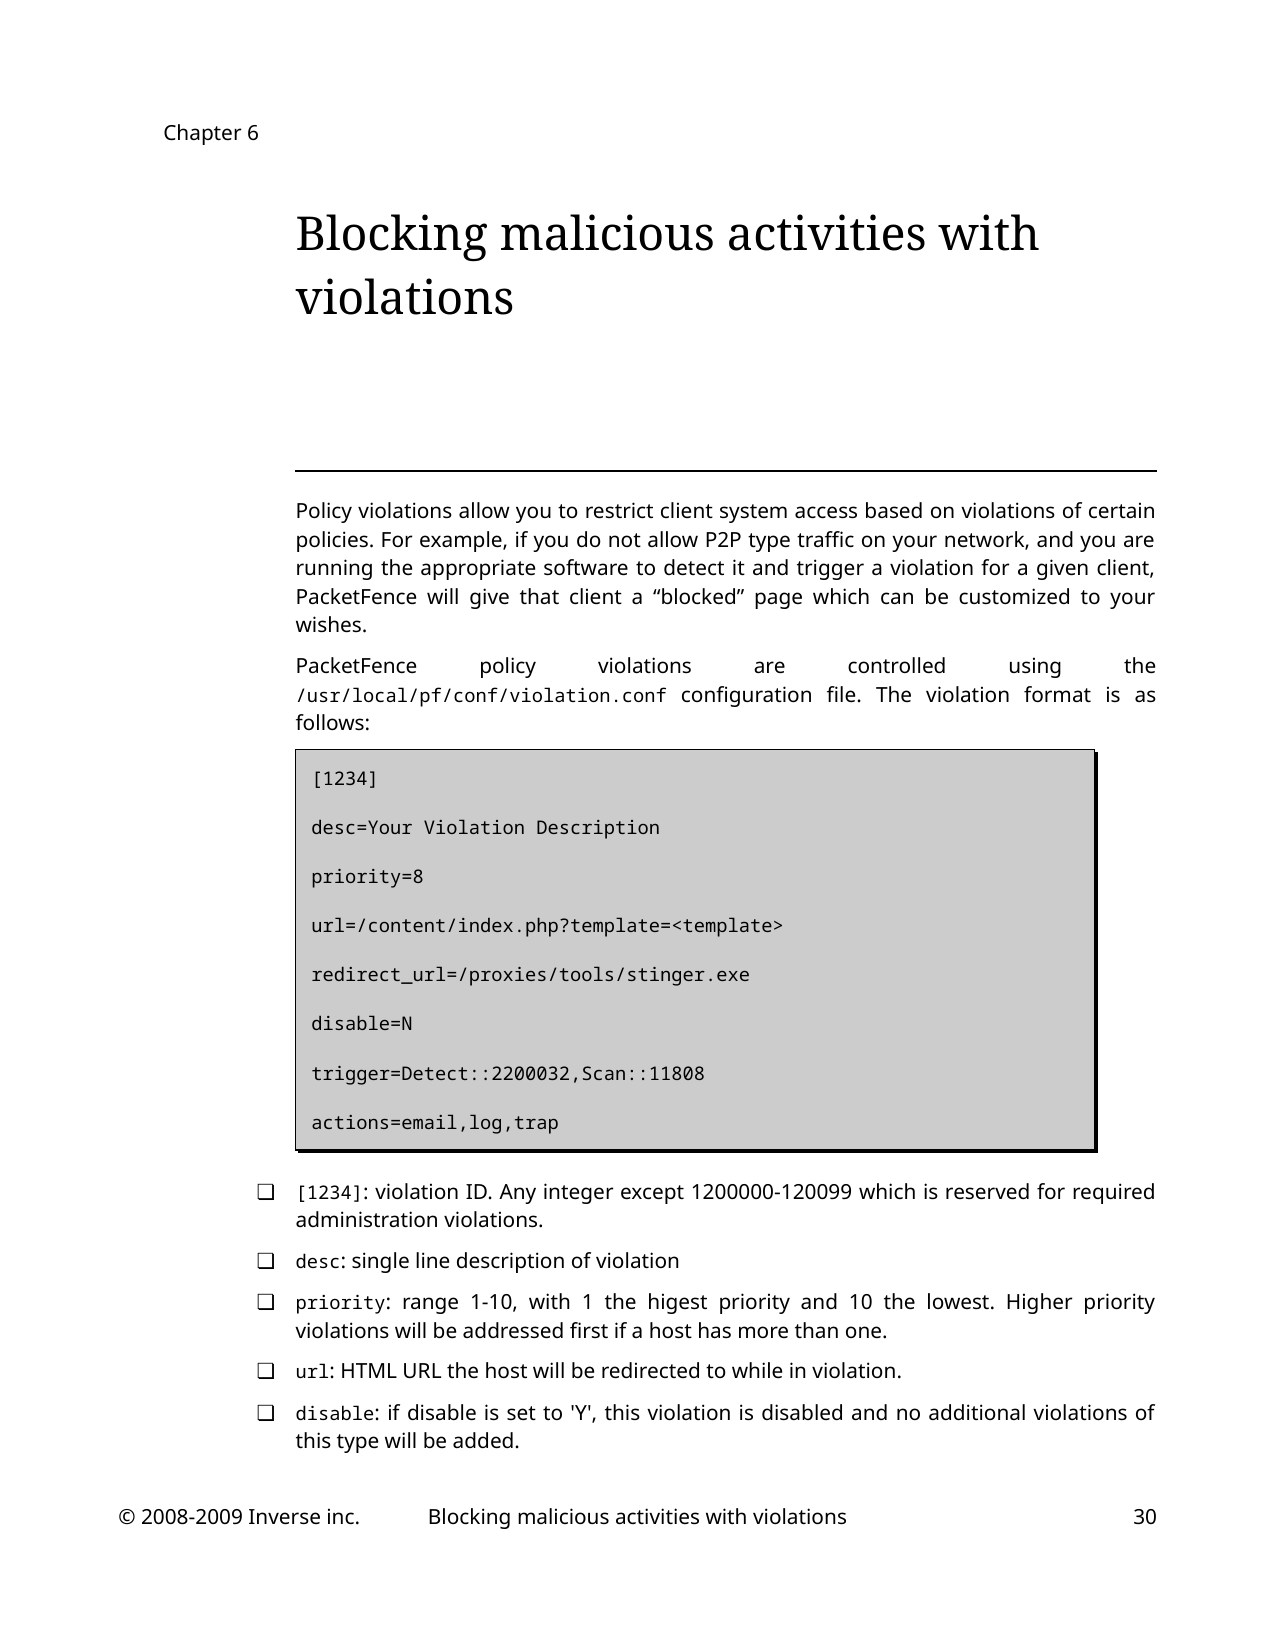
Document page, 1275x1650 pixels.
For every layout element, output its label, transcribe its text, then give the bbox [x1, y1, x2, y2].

text Policy violations allow you to restrict client system access based on violations of certain policies. For example, if you do not allow P2P type traffic on your network, and you are running the appropriate software to detect it and trigger a violation for a given client, PacketFence will give that client a “blocked” page which can be customized to your wishes. [295, 497, 1157, 639]
text url=/content/index.php?template=<template> [296, 897, 1094, 938]
text trigger=Detect::2200032,Scan::11808 [296, 1044, 1094, 1085]
text [1234] [296, 750, 1094, 790]
list ❏ [1234]: violation ID. Any integer except 1200000-120099 which is reserved for required administration violations. [256, 1177, 1157, 1234]
text disable=N [296, 995, 1094, 1036]
text priority=8 [296, 847, 1094, 889]
list ❏ disable: if disable is set to 'Y', this violation is disabled and no additional violations of this type will be added. [256, 1398, 1157, 1454]
text actions=email,log,trap [296, 1093, 1094, 1149]
list ❏ priority: range 1-10, with 1 the higest priority and 10 the lowest. Higher priority violations will be addressed first if a host has more than one. [256, 1287, 1157, 1344]
subtitle Blocking malicious activities with violations [295, 201, 1157, 470]
text PacketFence policy violations are controlled using the /usr/local/pf/conf/violation.conf configuration file. The violation format is as follows: [295, 651, 1157, 737]
text desc=Your Violation Description [296, 798, 1094, 839]
list ❏ url: HTML URL the host will be redirected to while in violation. [256, 1357, 1157, 1385]
list ❏ desc: single line description of violation [256, 1246, 1157, 1275]
text redirect_url=/proxies/tools/stinger.exe [296, 946, 1094, 987]
